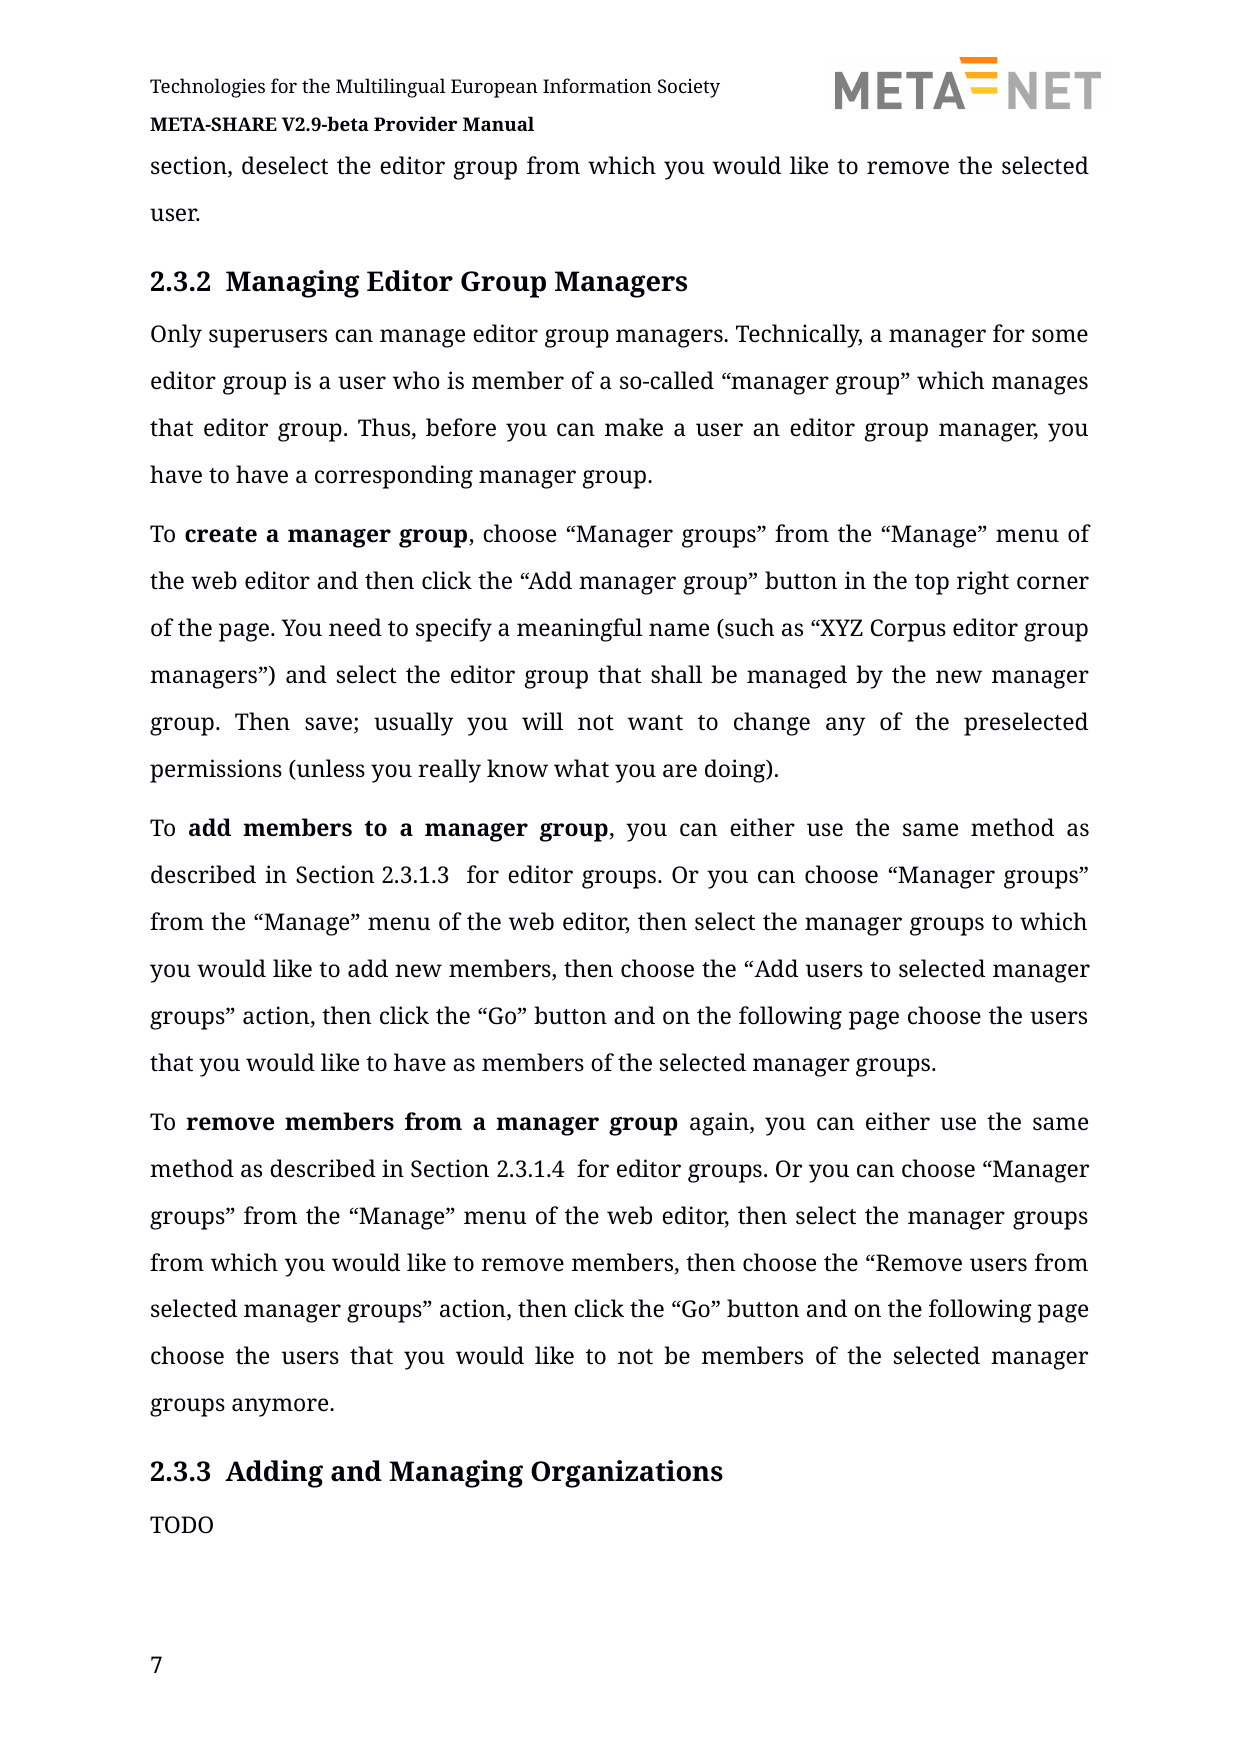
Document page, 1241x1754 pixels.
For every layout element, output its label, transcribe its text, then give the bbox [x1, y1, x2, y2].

text TODO [150, 1508, 1090, 1540]
text To remove members from a manager group again, you can either use the same method as described in Section 2.3.1.4 for editor groups. Or you can choose “Manager groups” from the “Manage” menu of the web editor, then select the manager groups from which you would like to remove members, then choose the “Remove users from selected manager groups” action, then click the “Go” button and on the following page choose the users that you would like to not be members of the selected manager groups anymore. [150, 1106, 1090, 1418]
picture [830, 56, 1106, 111]
text To add members to a manager group, you can either use the same method as described in Section 2.3.1.3 for editor groups. Or you can choose “Manager groups” from the “Manage” menu of the web editor, then select the manager groups to which you would like to add new members, then choose the “Add users to selected manager groups” action, then click the “Go” button and on the following page choose the users that you would like to have as members of the selected manager groups. [150, 812, 1090, 1078]
text section, deselect the editor group from which you would like to remove the selected user. [150, 150, 1090, 228]
subtitle Managing Editor Group Managers [150, 263, 1090, 299]
text Only superusers can manage editor group managers. Technically, a manager for some editor group is a user who is member of a so-called “manager group” which manages that editor group. Thus, before you can make a user an editor group manager, you have to have a corresponding manager group. [150, 318, 1090, 490]
text To create a manager group, choose “Manager groups” from the “Manage” menu of the web editor and then click the “Add manager group” button in the top right corner of the page. You need to specify a meaningful name (such as “XYZ Corpus editor group managers”) and select the editor group that shall be managed by the new manager group. Then save; usually you will not want to change any of the preselected permissions (unless you really know what you are doing). [150, 518, 1090, 784]
subtitle Adding and Managing Organizations [150, 1453, 1090, 1490]
